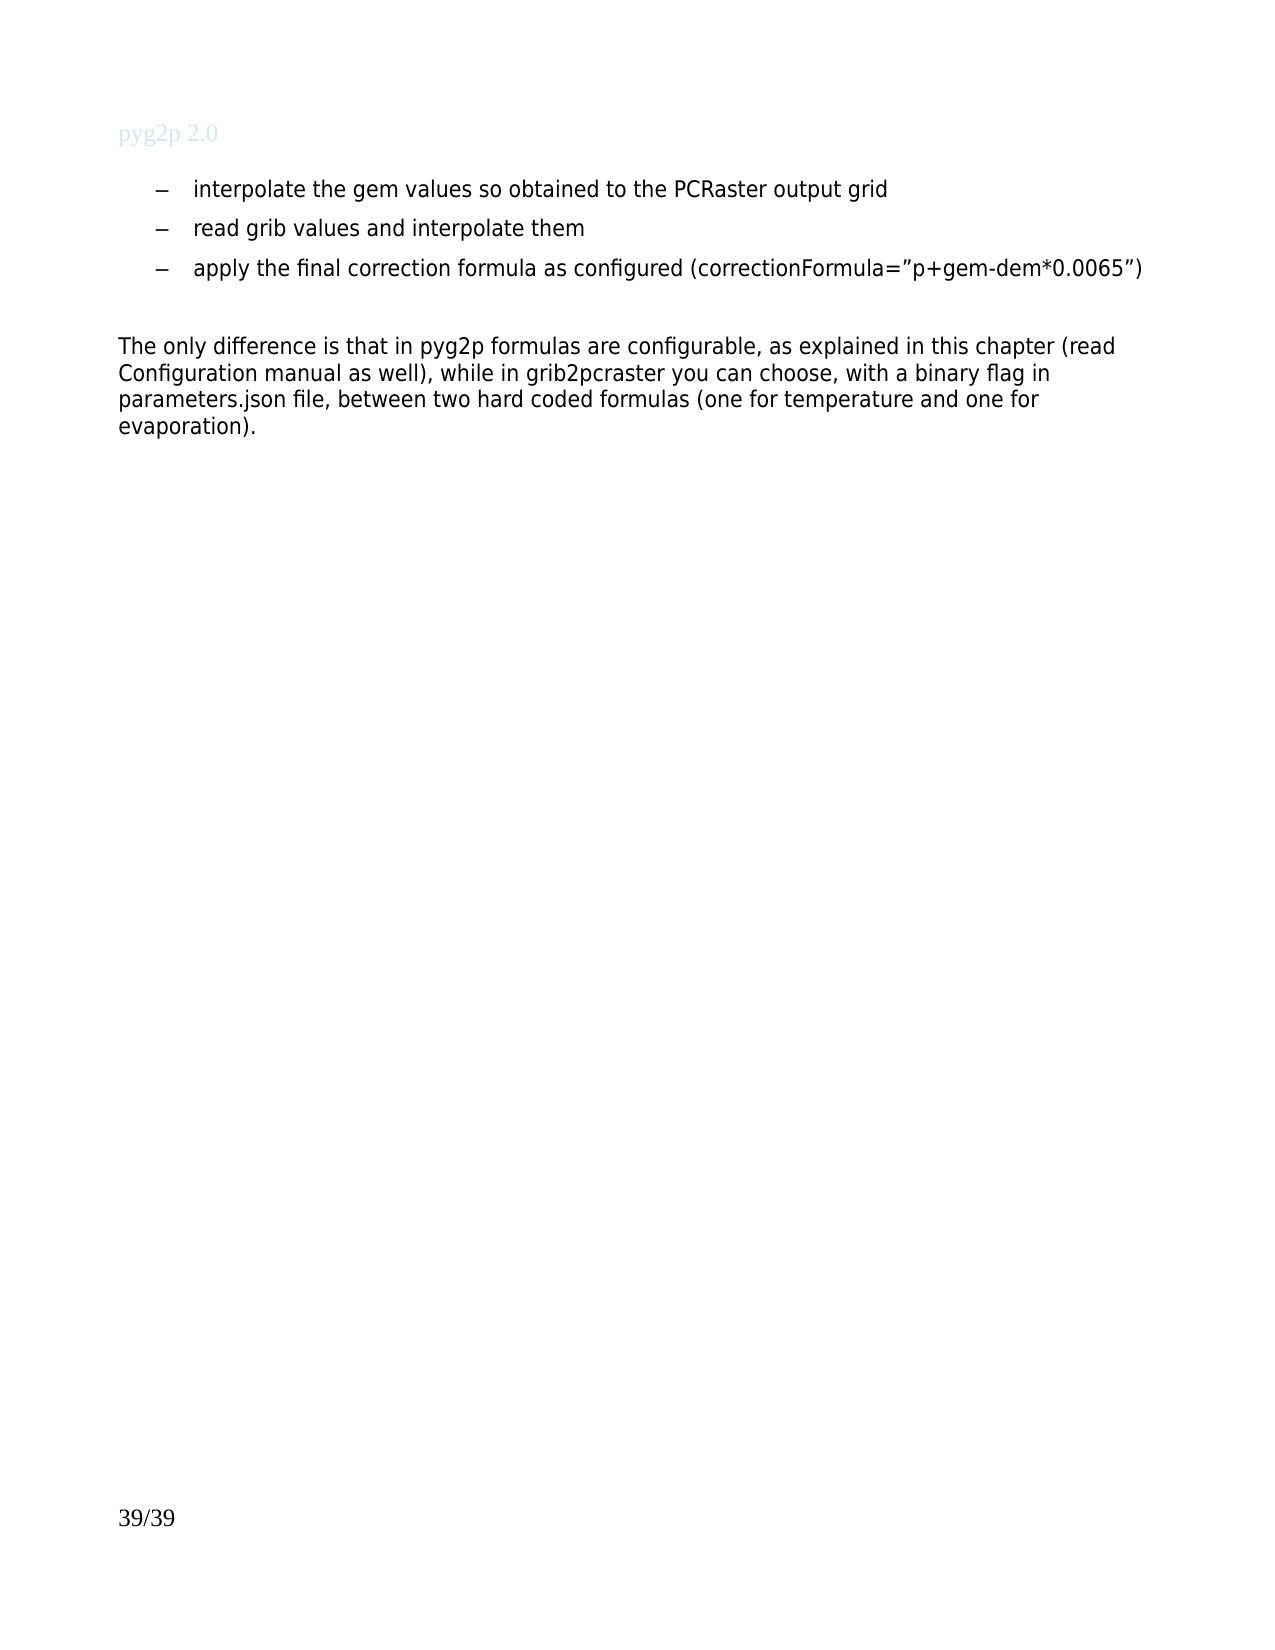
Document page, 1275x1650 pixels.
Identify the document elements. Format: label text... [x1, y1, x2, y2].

list interpolate the gem values so obtained to the PCRaster output grid [156, 176, 1157, 203]
list read grib values and interpolate them [156, 216, 1157, 242]
text The only difference is that in pyg2p formulas are configurable, as explained in this chapter (read Configuration manual as well), while in grib2pcraster you can choose, with a binary flag in parameters.json file, between two hard coded formulas (one for temperature and one for evaporation). [118, 333, 1157, 440]
list apply the final correction formula as configured (correctionFormula=”p+gem-dem*0.0065”) [156, 255, 1157, 281]
